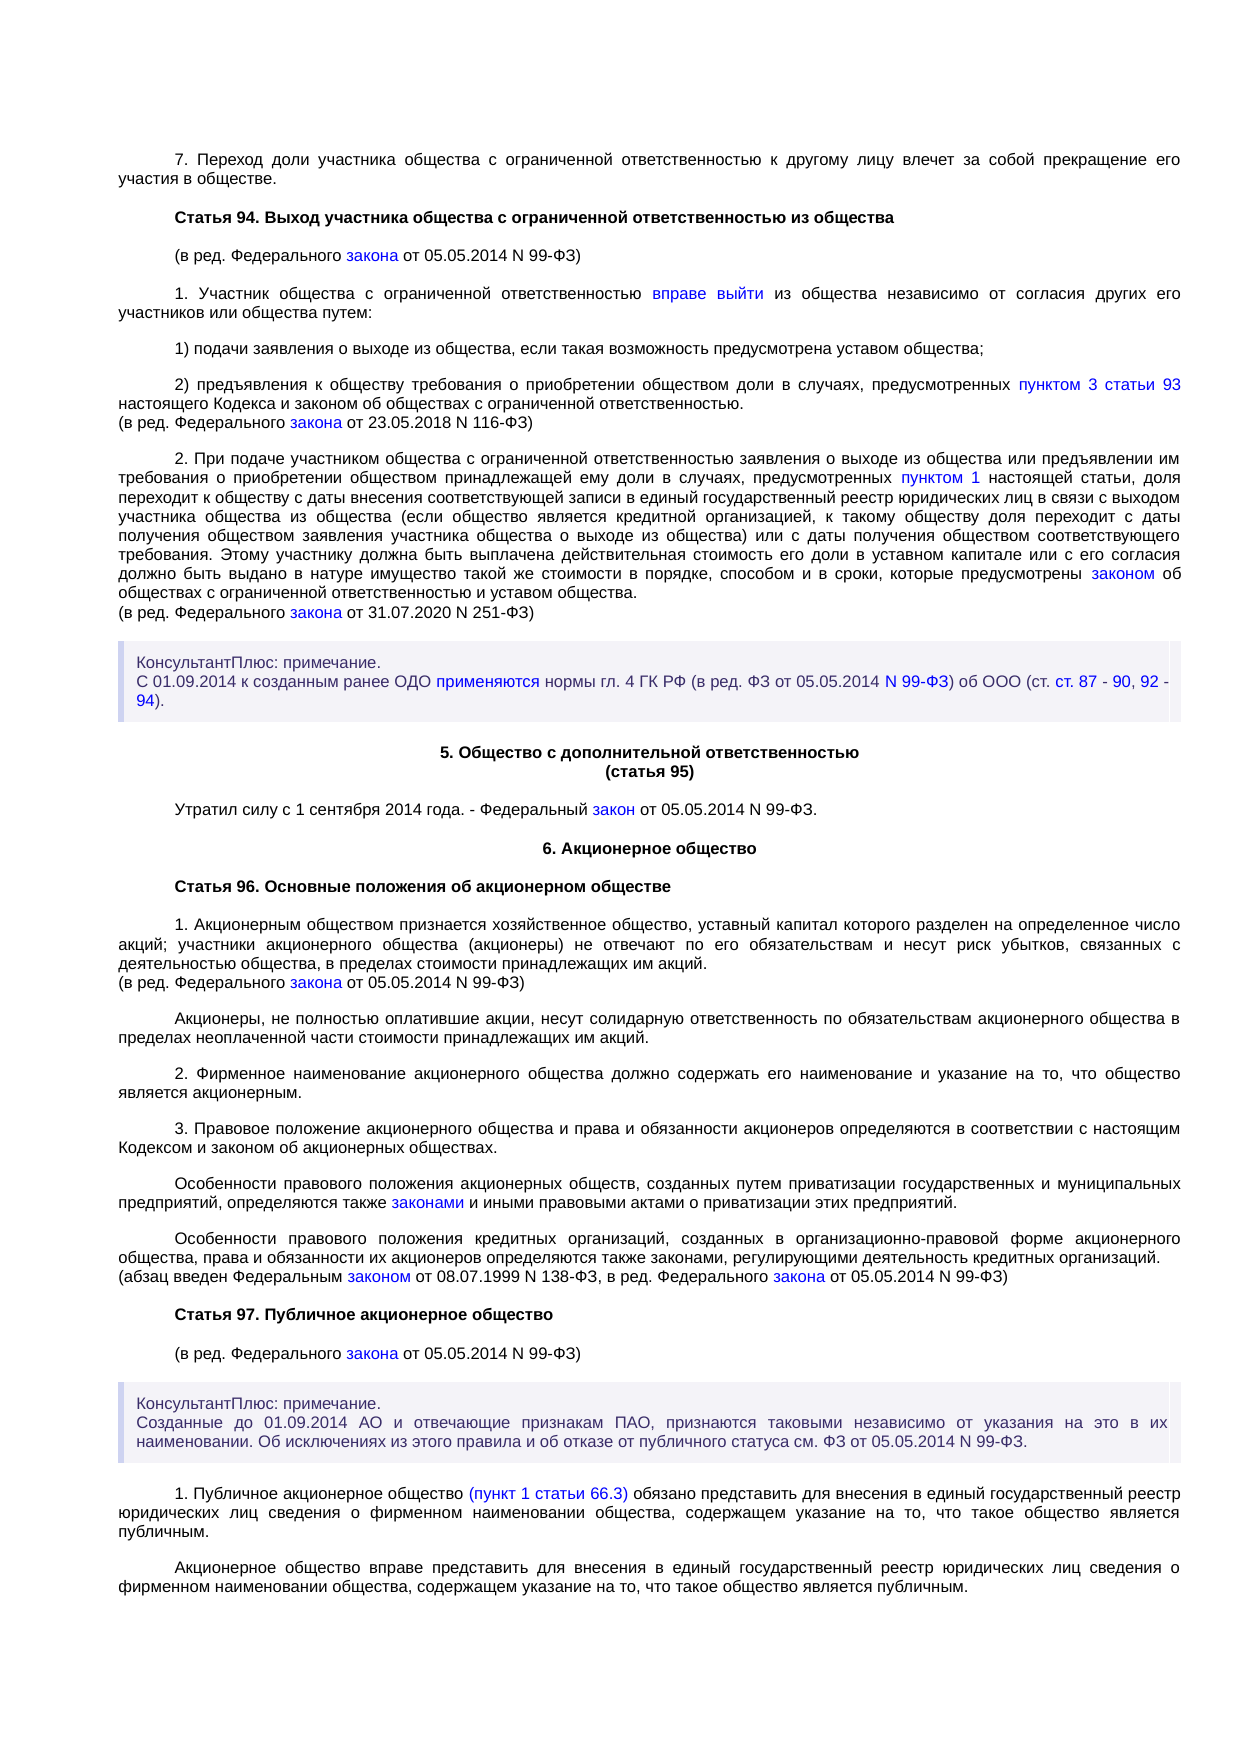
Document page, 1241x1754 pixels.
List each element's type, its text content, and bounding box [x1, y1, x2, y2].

text (статья 95) [118, 762, 1181, 781]
table_header [1170, 1382, 1181, 1463]
text 1. Участник общества с ограниченной ответственностью вправе выйти из общества независимо от согласия других его участников или общества путем: [118, 284, 1181, 322]
text 2. Фирменное наименование акционерного общества должно содержать его наименование и указание на то, что общество является акционерным. [118, 1063, 1181, 1102]
subtitle Статья 94. Выход участника общества с ограниченной ответственностью из общества [118, 207, 1181, 227]
subtitle 6. Акционерное общество [118, 838, 1181, 858]
subtitle Статья 97. Публичное акционерное общество [118, 1305, 1181, 1324]
text 2) предъявления к обществу требования о приобретении обществом доли в случаях, предусмотренных пунктом 3 статьи 93 настоящего Кодекса и законом об обществах с ограниченной ответственностью. [118, 375, 1181, 413]
table_header [118, 641, 124, 722]
text 7. Переход доли участника общества с ограниченной ответственностью к другому лицу влечет за собой прекращение его участия в обществе. [118, 150, 1181, 188]
table_header [1170, 641, 1181, 722]
subtitle 5. Общество с дополнительной ответственностью [118, 743, 1181, 762]
table_header КонсультантПлюс: примечание. С 01.09.2014 к созданным ранее ОДО применяются нормы гл. 4 ГК РФ (в ред. ФЗ от 05.05.2014 N 99-ФЗ) об ООО (ст. ст. 87 - 90, 92 - 94). [136, 641, 1169, 722]
text Акционеры, не полностью оплатившие акции, несут солидарную ответственность по обязательствам акционерного общества в пределах неоплаченной части стоимости принадлежащих им акций. [118, 1008, 1181, 1047]
table_header [118, 1382, 124, 1463]
subtitle Статья 96. Основные положения об акционерном обществе [118, 877, 1181, 896]
text 1) подачи заявления о выходе из общества, если такая возможность предусмотрена уставом общества; [118, 339, 1181, 358]
text (в ред. Федерального закона от 31.07.2020 N 251-ФЗ) [118, 602, 1181, 622]
text 2. При подаче участником общества с ограниченной ответственностью заявления о выходе из общества или предъявлении им требования о приобретении обществом принадлежащей ему доли в случаях, предусмотренных пунктом 1 настоящей статьи, доля переходит к обществу с даты внесения соответствующей записи в единый государственный реестр юридических лиц в связи с выходом участника общества из общества (если общество является кредитной организацией, к такому обществу доля переходит с даты получения обществом заявления участника общества о выходе из общества) или с даты получения обществом соответствующего требования. Этому участнику должна быть выплачена действительная стоимость его доли в уставном капитале или с его согласия должно быть выдано в натуре имущество такой же стоимости в порядке, способом и в сроки, которые предусмотрены законом об обществах с ограниченной ответственностью и уставом общества. [118, 449, 1181, 602]
text Особенности правового положения кредитных организаций, созданных в организационно-правовой форме акционерного общества, права и обязанности их акционеров определяются также законами, регулирующими деятельность кредитных организаций. [118, 1228, 1181, 1267]
text Акционерное общество вправе представить для внесения в единый государственный реестр юридических лиц сведения о фирменном наименовании общества, содержащем указание на то, что такое общество является публичным. [118, 1558, 1181, 1596]
text 3. Правовое положение акционерного общества и права и обязанности акционеров определяются в соответствии с настоящим Кодексом и законом об акционерных обществах. [118, 1118, 1181, 1157]
text (абзац введен Федеральным законом от 08.07.1999 N 138-ФЗ, в ред. Федерального закона от 05.05.2014 N 99-ФЗ) [118, 1267, 1181, 1286]
text Особенности правового положения акционерных обществ, созданных путем приватизации государственных и муниципальных предприятий, определяются также законами и иными правовыми актами о приватизации этих предприятий. [118, 1173, 1181, 1212]
table_header КонсультантПлюс: примечание. Созданные до 01.09.2014 АО и отвечающие признакам ПАО, признаются таковыми независимо от указания на это в их наименовании. Об исключениях из этого правила и об отказе от публичного статуса см. ФЗ от 05.05.2014 N 99-ФЗ. [136, 1382, 1169, 1463]
text Утратил силу с 1 сентября 2014 года. - Федеральный закон от 05.05.2014 N 99-ФЗ. [118, 800, 1181, 819]
text (в ред. Федерального закона от 05.05.2014 N 99-ФЗ) [118, 1343, 1181, 1363]
table_header [124, 1382, 136, 1463]
text 1. Акционерным обществом признается хозяйственное общество, уставный капитал которого разделен на определенное число акций; участники акционерного общества (акционеры) не отвечают по его обязательствам и несут риск убытков, связанных с деятельностью общества, в пределах стоимости принадлежащих им акций. [118, 915, 1181, 973]
text (в ред. Федерального закона от 05.05.2014 N 99-ФЗ) [118, 246, 1181, 265]
text 1. Публичное акционерное общество (пункт 1 статьи 66.3) обязано представить для внесения в единый государственный реестр юридических лиц сведения о фирменном наименовании общества, содержащем указание на то, что такое общество является публичным. [118, 1484, 1181, 1541]
text (в ред. Федерального закона от 23.05.2018 N 116-ФЗ) [118, 413, 1181, 432]
table_header [124, 641, 136, 722]
text (в ред. Федерального закона от 05.05.2014 N 99-ФЗ) [118, 973, 1181, 992]
